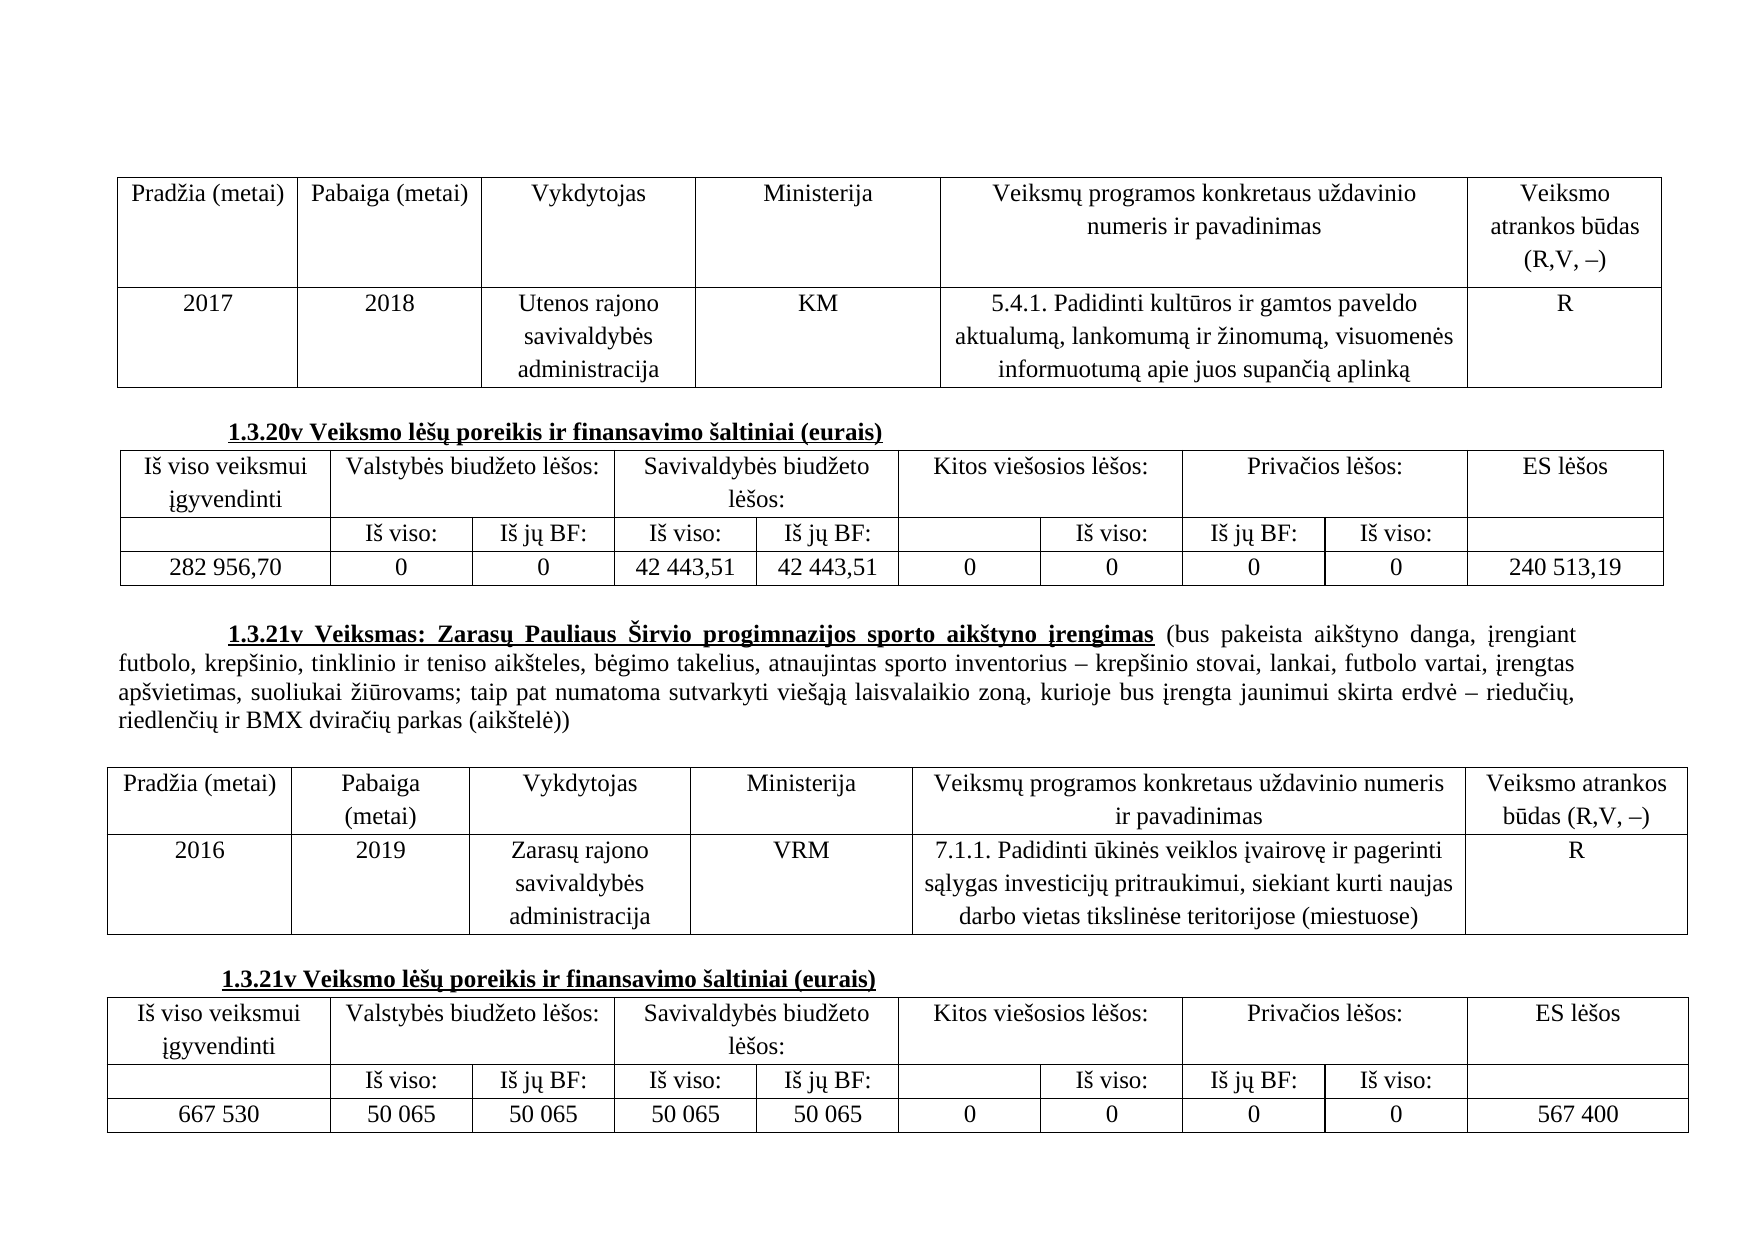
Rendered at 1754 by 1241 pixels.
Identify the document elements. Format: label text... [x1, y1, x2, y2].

table_cell Iš viso: [331, 518, 472, 551]
table_cell 2018 [298, 288, 481, 387]
table_cell 5.4.1. Padidinti kultūros ir gamtos paveldo aktualumą, lankomumą ir žinomumą, visuomenės informuotumą apie juos supančią aplinką [941, 288, 1467, 387]
text 1.3.20v Veiksmo lėšų poreikis ir finansavimo šaltiniai (eurais) [118, 417, 1577, 446]
table_header Pabaiga (metai) [298, 178, 481, 287]
table_cell KM [696, 288, 940, 387]
table_header Kitos viešosios lėšos: [899, 451, 1182, 517]
table_cell 0 [1326, 552, 1467, 585]
table_cell [1468, 518, 1663, 551]
table_cell 2017 [118, 288, 297, 387]
table_cell 282 956,70 [121, 552, 330, 585]
table_cell 50 065 [473, 1099, 614, 1132]
table_cell Utenos rajono savivaldybės administracija [482, 288, 695, 387]
table_header Vykdytojas [482, 178, 695, 287]
table_cell Iš viso: [615, 518, 756, 551]
table_cell 0 [1326, 1099, 1467, 1132]
table_cell [899, 1065, 1040, 1098]
table_header Privačios lėšos: [1183, 451, 1467, 517]
table_header ES lėšos [1468, 451, 1663, 517]
table_cell 2019 [292, 835, 469, 934]
table_cell 0 [899, 1099, 1040, 1132]
table_header Ministerija [696, 178, 940, 287]
text 1.3.21v Veiksmas: Zarasų Pauliaus Širvio progimnazijos sporto aikštyno įrengimas (bus pakeista aikštyno danga, įrengiant futbolo, krepšinio, tinklinio ir teniso aikšteles, bėgimo takelius, atnaujintas sporto inventorius – krepšinio stovai, lankai, futbolo vartai, įrengtas apšvietimas, suoliukai žiūrovams; taip pat numatoma sutvarkyti viešąją laisvalaikio zoną, kurioje bus įrengta jaunimui skirta erdvė – riedučių, riedlenčių ir BMX dviračių parkas (aikštelė)) [118, 619, 1577, 734]
table_header Kitos viešosios lėšos: [899, 998, 1182, 1064]
table_cell 0 [1183, 1099, 1324, 1132]
table_cell Iš viso: [331, 1065, 472, 1098]
table_header Pradžia (metai) [108, 768, 291, 834]
table_cell Iš jų BF: [1183, 1065, 1324, 1098]
table_cell 2016 [108, 835, 291, 934]
table_cell 667 530 [108, 1099, 330, 1132]
table_cell [899, 518, 1040, 551]
table_cell 0 [331, 552, 472, 585]
table_header Veiksmo atrankos būdas (R,V, –) [1466, 768, 1687, 834]
text 1.3.21v Veiksmo lėšų poreikis ir finansavimo šaltiniai (eurais) [118, 964, 1577, 993]
table_cell Iš viso: [1326, 1065, 1467, 1098]
table_header Iš viso veiksmui įgyvendinti [121, 451, 330, 517]
table_header Pradžia (metai) [118, 178, 297, 287]
table_header Veiksmo atrankos būdas (R,V, –) [1468, 178, 1661, 287]
table_cell 567 400 [1468, 1099, 1688, 1132]
table_cell [108, 1065, 330, 1098]
table_header Valstybės biudžeto lėšos: [331, 998, 614, 1064]
table_cell 240 513,19 [1468, 552, 1663, 585]
table_cell R [1466, 835, 1687, 934]
table_cell 42 443,51 [615, 552, 756, 585]
table_header Vykdytojas [470, 768, 690, 834]
table_header Pabaiga (metai) [292, 768, 469, 834]
table_header ES lėšos [1468, 998, 1688, 1064]
table_cell Iš jų BF: [473, 518, 614, 551]
table_cell Iš jų BF: [757, 518, 898, 551]
table_cell 50 065 [331, 1099, 472, 1132]
table_cell Iš viso: [1041, 518, 1182, 551]
table_cell Iš viso: [1326, 518, 1467, 551]
table_cell R [1468, 288, 1661, 387]
table_header Veiksmų programos konkretaus uždavinio numeris ir pavadinimas [913, 768, 1465, 834]
table_cell VRM [691, 835, 912, 934]
table_cell 0 [1041, 1099, 1182, 1132]
table_header Valstybės biudžeto lėšos: [331, 451, 614, 517]
table_cell [1468, 1065, 1688, 1098]
table_cell 0 [1183, 552, 1324, 585]
table_cell Zarasų rajono savivaldybės administracija [470, 835, 690, 934]
table_header Veiksmų programos konkretaus uždavinio numeris ir pavadinimas [941, 178, 1467, 287]
table_cell [121, 518, 330, 551]
table_cell Iš viso: [1041, 1065, 1182, 1098]
table_cell Iš viso: [615, 1065, 756, 1098]
table_cell Iš jų BF: [757, 1065, 898, 1098]
table_header Savivaldybės biudžeto lėšos: [615, 451, 898, 517]
table_cell 0 [899, 552, 1040, 585]
table_cell 50 065 [615, 1099, 756, 1132]
table_header Iš viso veiksmui įgyvendinti [108, 998, 330, 1064]
table_cell 50 065 [757, 1099, 898, 1132]
table_header Privačios lėšos: [1183, 998, 1467, 1064]
table_cell 0 [1041, 552, 1182, 585]
table_header Savivaldybės biudžeto lėšos: [615, 998, 898, 1064]
table_cell Iš jų BF: [1183, 518, 1324, 551]
table_cell 42 443,51 [757, 552, 898, 585]
table_cell 0 [473, 552, 614, 585]
table_cell Iš jų BF: [473, 1065, 614, 1098]
table_cell 7.1.1. Padidinti ūkinės veiklos įvairovę ir pagerinti sąlygas investicijų pritraukimui, siekiant kurti naujas darbo vietas tikslinėse teritorijose (miestuose) [913, 835, 1465, 934]
table_header Ministerija [691, 768, 912, 834]
